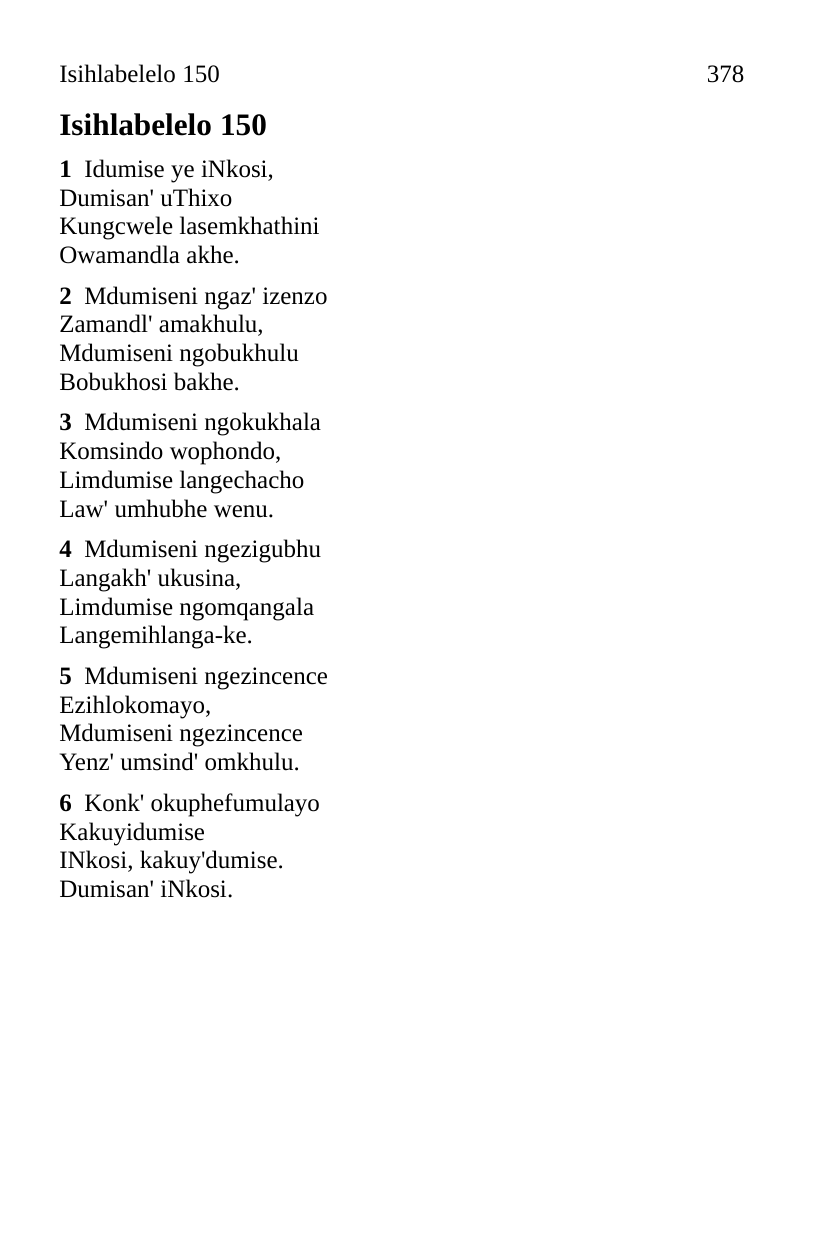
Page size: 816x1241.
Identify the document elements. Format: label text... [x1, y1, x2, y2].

text Komsindo wophondo, [59, 436, 744, 465]
text Mdumiseni ngezincence [59, 718, 744, 747]
text INkosi, kakuy'dumise. [59, 845, 744, 874]
text Kungcwele lasemkhathini [59, 211, 744, 240]
text Law' umhubhe wenu. [59, 494, 744, 522]
text Kakuyidumise [59, 817, 744, 845]
text Ezihlokomayo, [59, 690, 744, 718]
text Limdumise langechacho [59, 465, 744, 494]
text Owamandla akhe. [59, 240, 744, 269]
text 3 Mdumiseni ngokukhala [59, 407, 744, 436]
text Langakh' ukusina, [59, 563, 744, 592]
text Limdumise ngomqangala [59, 592, 744, 621]
text Langemihlanga-ke. [59, 621, 744, 649]
text 6 Konk' okuphefumulayo [59, 788, 744, 817]
text Dumisan' iNkosi. [59, 874, 744, 903]
text 4 Mdumiseni ngezigubhu [59, 534, 744, 563]
text Isihlabelelo 150 [59, 106, 744, 142]
text 5 Mdumiseni ngezincence [59, 661, 744, 690]
text Bobukhosi bakhe. [59, 367, 744, 396]
text 1 Idumise ye iNkosi, [59, 154, 744, 183]
text Yenz' umsind' omkhulu. [59, 747, 744, 776]
text Mdumiseni ngobukhulu [59, 338, 744, 367]
text Dumisan' uThixo [59, 183, 744, 211]
text Zamandl' amakhulu, [59, 309, 744, 338]
text 2 Mdumiseni ngaz' izenzo [59, 281, 744, 309]
